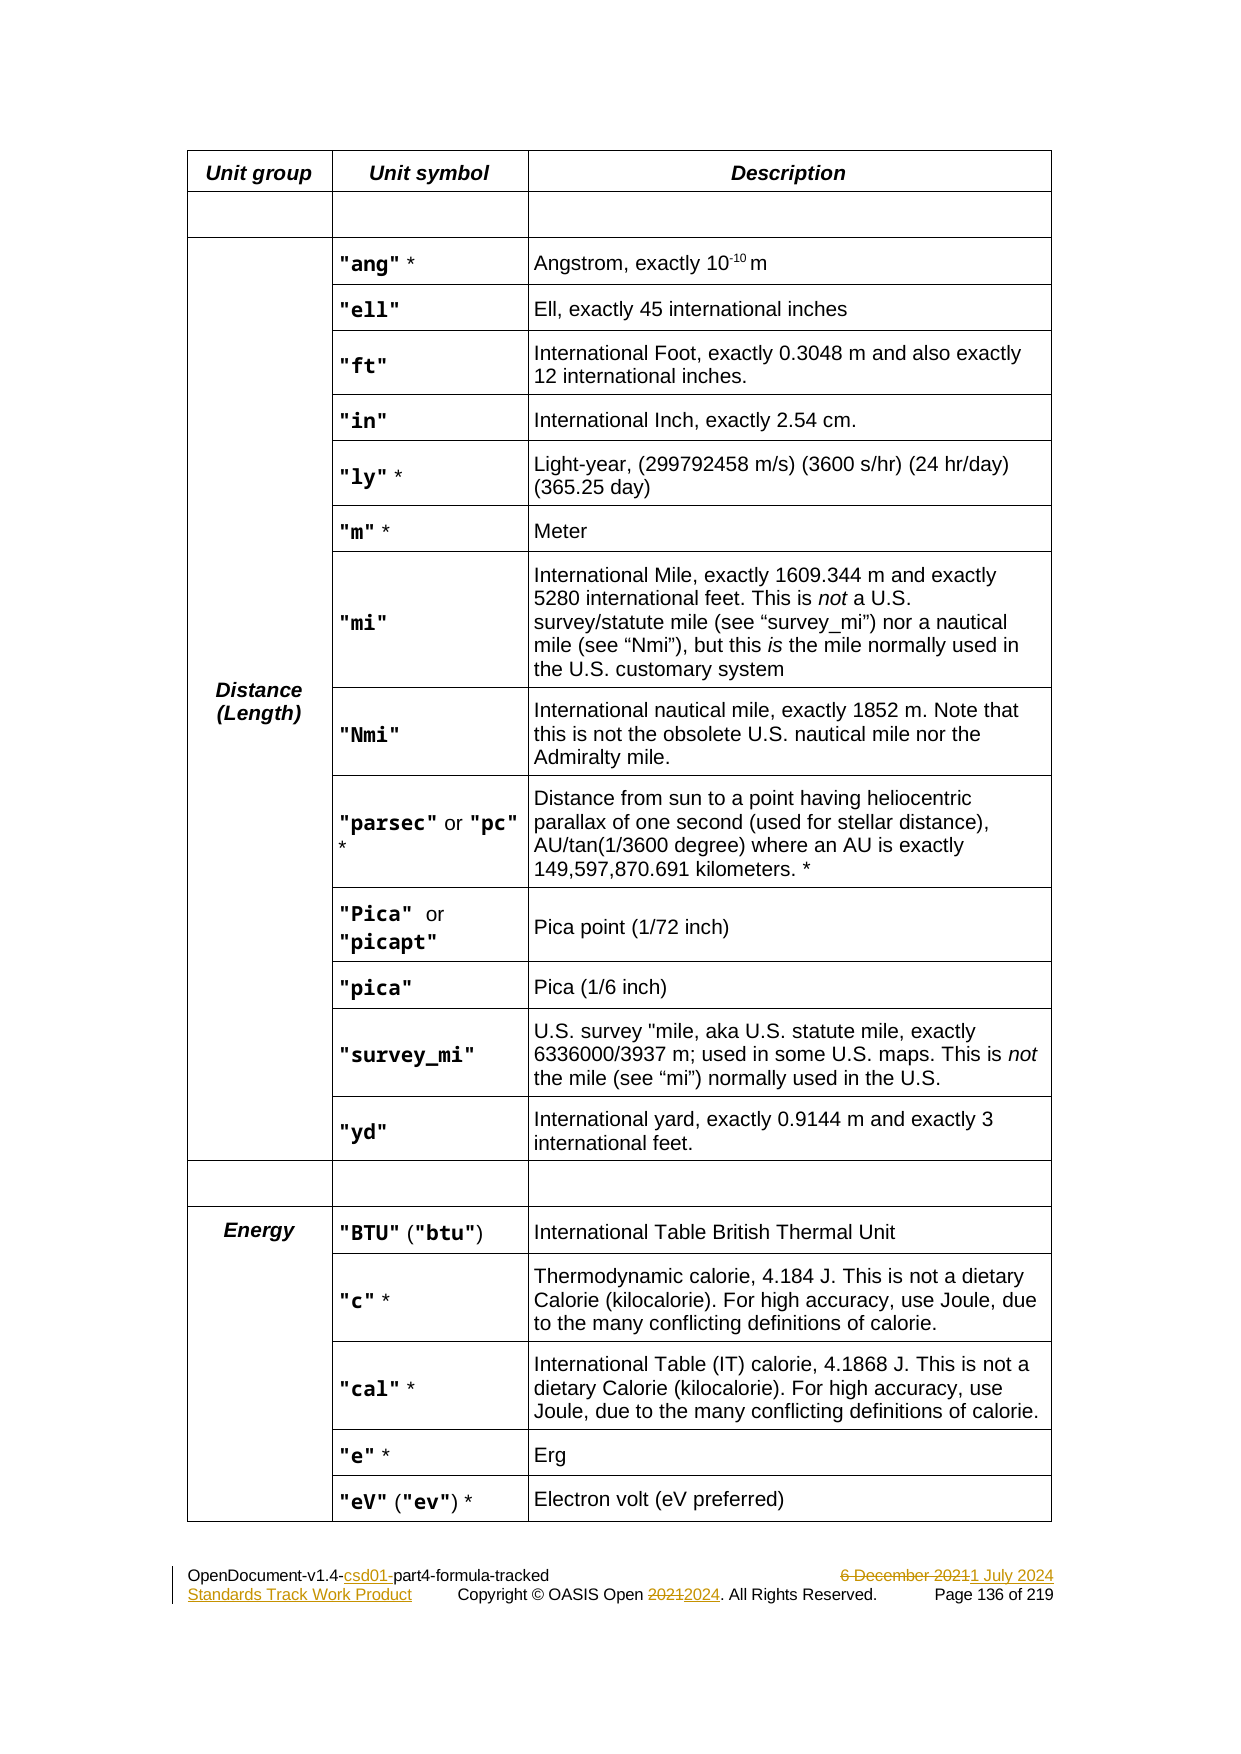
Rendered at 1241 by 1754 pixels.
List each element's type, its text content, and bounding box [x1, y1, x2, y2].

table_cell [333, 192, 528, 237]
table_cell "Nmi" [333, 688, 528, 775]
table_cell International Foot, exactly 0.3048 m and also exactly 12 international inches. [529, 331, 1051, 394]
table_cell "mi" [333, 552, 528, 687]
table_cell "Pica" or "picapt" [333, 888, 528, 961]
table_cell Distance (Length) [188, 238, 332, 1160]
table_header Description [529, 151, 1051, 191]
table_header Unit symbol [333, 151, 528, 191]
table_cell Erg [529, 1430, 1051, 1475]
table_cell U.S. survey "mile, aka U.S. statute mile, exactly 6336000/3937 m; used in some U.S. maps. This is not the mile (see “mi”) normally used in the U.S. [529, 1009, 1051, 1096]
table_cell Pica (1/6 inch) [529, 962, 1051, 1007]
table_cell "pica" [333, 962, 528, 1007]
table_cell "e" * [333, 1430, 528, 1475]
table_cell "parsec" or "pc" * [333, 776, 528, 887]
table_cell "ly" * [333, 441, 528, 505]
table_cell "cal" * [333, 1342, 528, 1429]
table_cell "BTU" ("btu") [333, 1207, 528, 1253]
table_cell International Mile, exactly 1609.344 m and exactly 5280 international feet. This is not a U.S. survey/statute mile (see “survey_mi”) nor a nautical mile (see “Nmi”), but this is the mile normally used in the U.S. customary system [529, 552, 1051, 687]
table_cell [188, 192, 332, 237]
table_cell "survey_mi" [333, 1009, 528, 1096]
table_cell Thermodynamic calorie, 4.184 J. This is not a dietary Calorie (kilocalorie). For high accuracy, use Joule, due to the many conflicting definitions of calorie. [529, 1254, 1051, 1341]
table_cell International Inch, exactly 2.54 cm. [529, 395, 1051, 440]
table_cell Ell, exactly 45 international inches [529, 285, 1051, 329]
table_cell Angstrom, exactly 10-10 m [529, 238, 1051, 283]
table_cell "c" * [333, 1254, 528, 1341]
table_cell Electron volt (eV preferred) [529, 1476, 1051, 1521]
table_cell Energy [188, 1207, 332, 1521]
table_cell "in" [333, 395, 528, 440]
table_cell "ft" [333, 331, 528, 394]
table_cell Meter [529, 506, 1051, 551]
table_cell Distance from sun to a point having heliocentric parallax of one second (used for stellar distance), AU/tan(1/3600 degree) where an AU is exactly 149,597,870.691 kilometers. * [529, 776, 1051, 887]
table_cell "eV" ("ev") * [333, 1476, 528, 1521]
table_cell International nautical mile, exactly 1852 m. Note that this is not the obsolete U.S. nautical mile nor the Admiralty mile. [529, 688, 1051, 775]
table_cell [529, 192, 1051, 237]
table_cell Pica point (1/72 inch) [529, 888, 1051, 961]
table_cell International Table (IT) calorie, 4.1868 J. This is not a dietary Calorie (kilocalorie). For high accuracy, use Joule, due to the many conflicting definitions of calorie. [529, 1342, 1051, 1429]
table_header Unit group [188, 151, 332, 191]
table_cell "yd" [333, 1097, 528, 1160]
table_cell International Table British Thermal Unit [529, 1207, 1051, 1253]
table_cell Light-year, (299792458 m/s) (3600 s/hr) (24 hr/day) (365.25 day) [529, 441, 1051, 505]
table_cell [188, 1161, 332, 1206]
table_cell [529, 1161, 1051, 1206]
table_cell "m" * [333, 506, 528, 551]
table_cell International yard, exactly 0.9144 m and exactly 3 international feet. [529, 1097, 1051, 1160]
table_cell [333, 1161, 528, 1206]
table_cell "ang" * [333, 238, 528, 283]
table_cell "ell" [333, 285, 528, 329]
